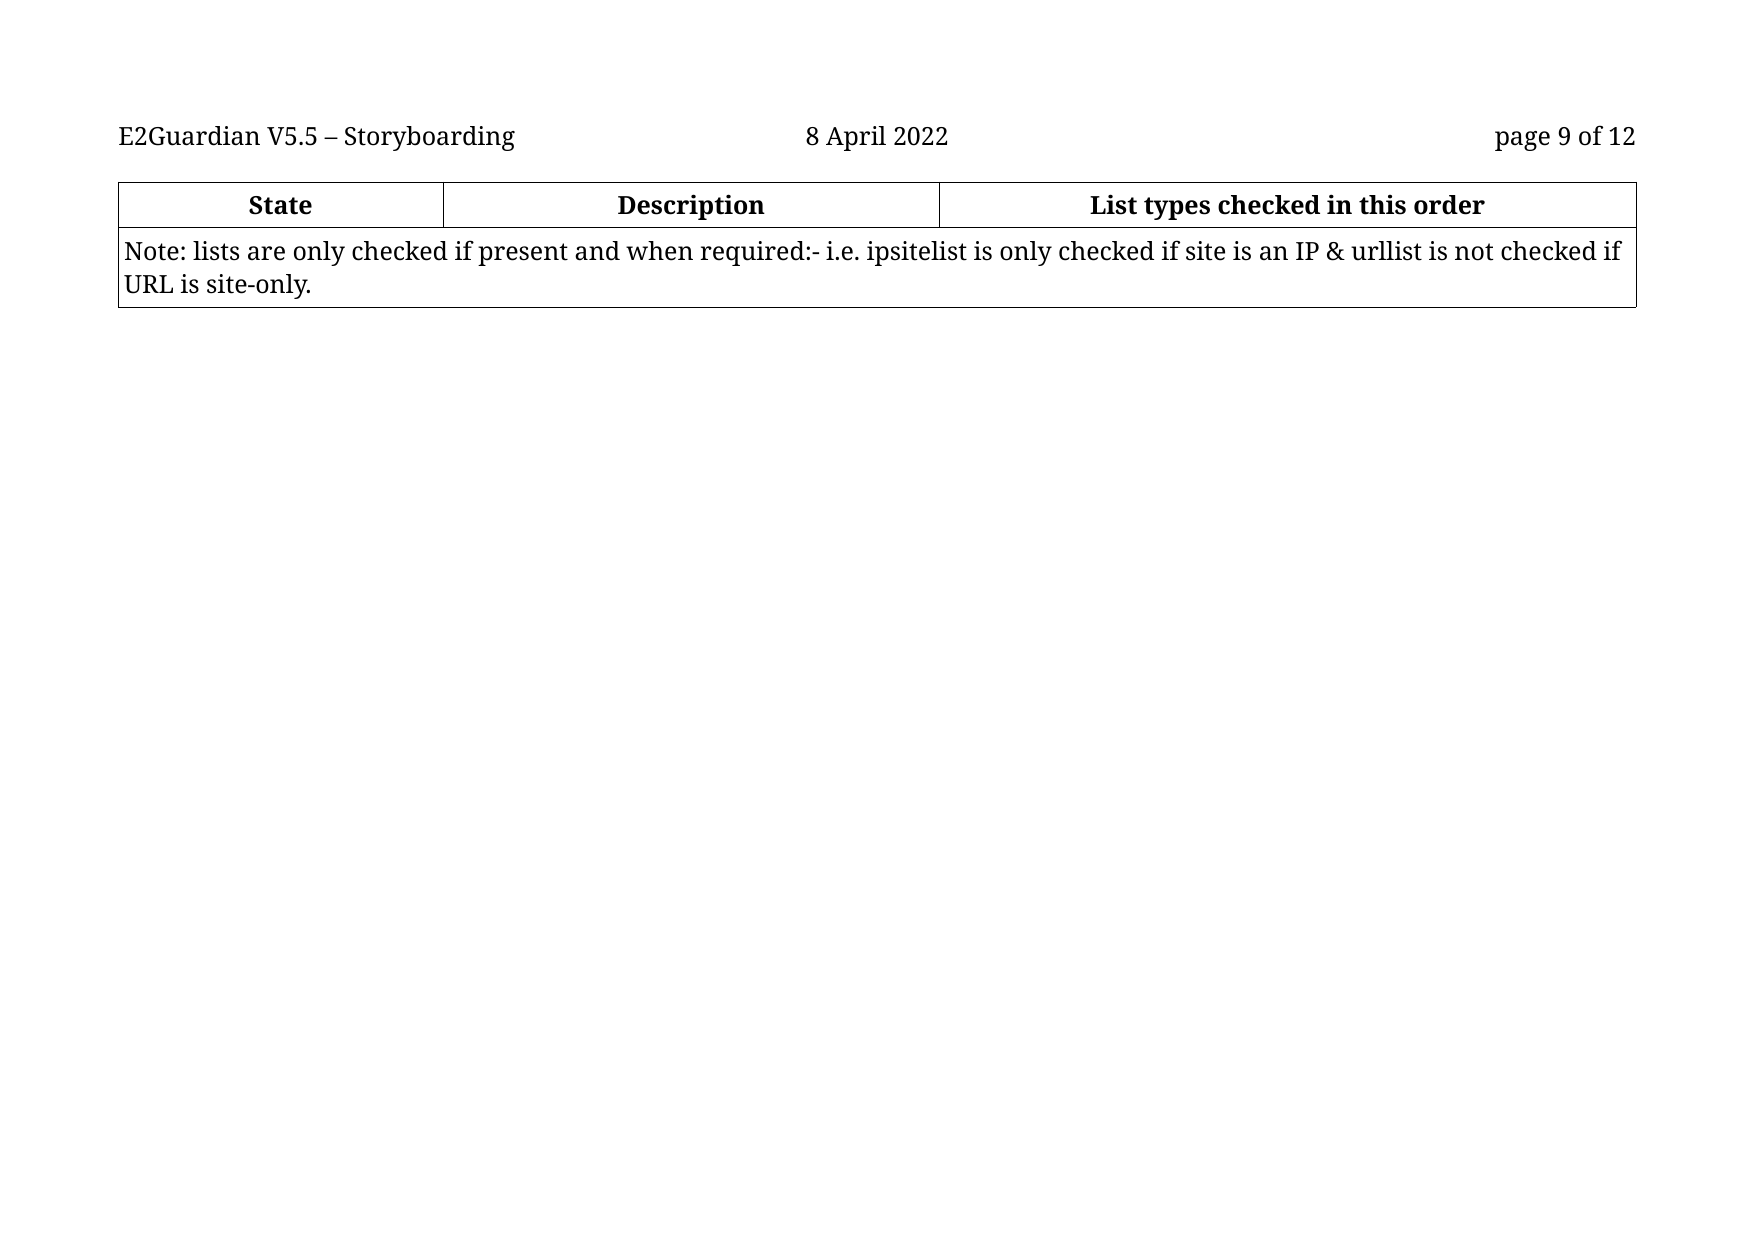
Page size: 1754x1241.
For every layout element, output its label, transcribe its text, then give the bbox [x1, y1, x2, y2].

table_header List types checked in this order [940, 183, 1636, 227]
table_header State [119, 183, 443, 227]
table_header Description [444, 183, 939, 227]
table_cell Note: lists are only checked if present and when required:- i.e. ipsitelist is only checked if site is an IP & urllist is not checked if URL is site-only. [119, 228, 1636, 307]
